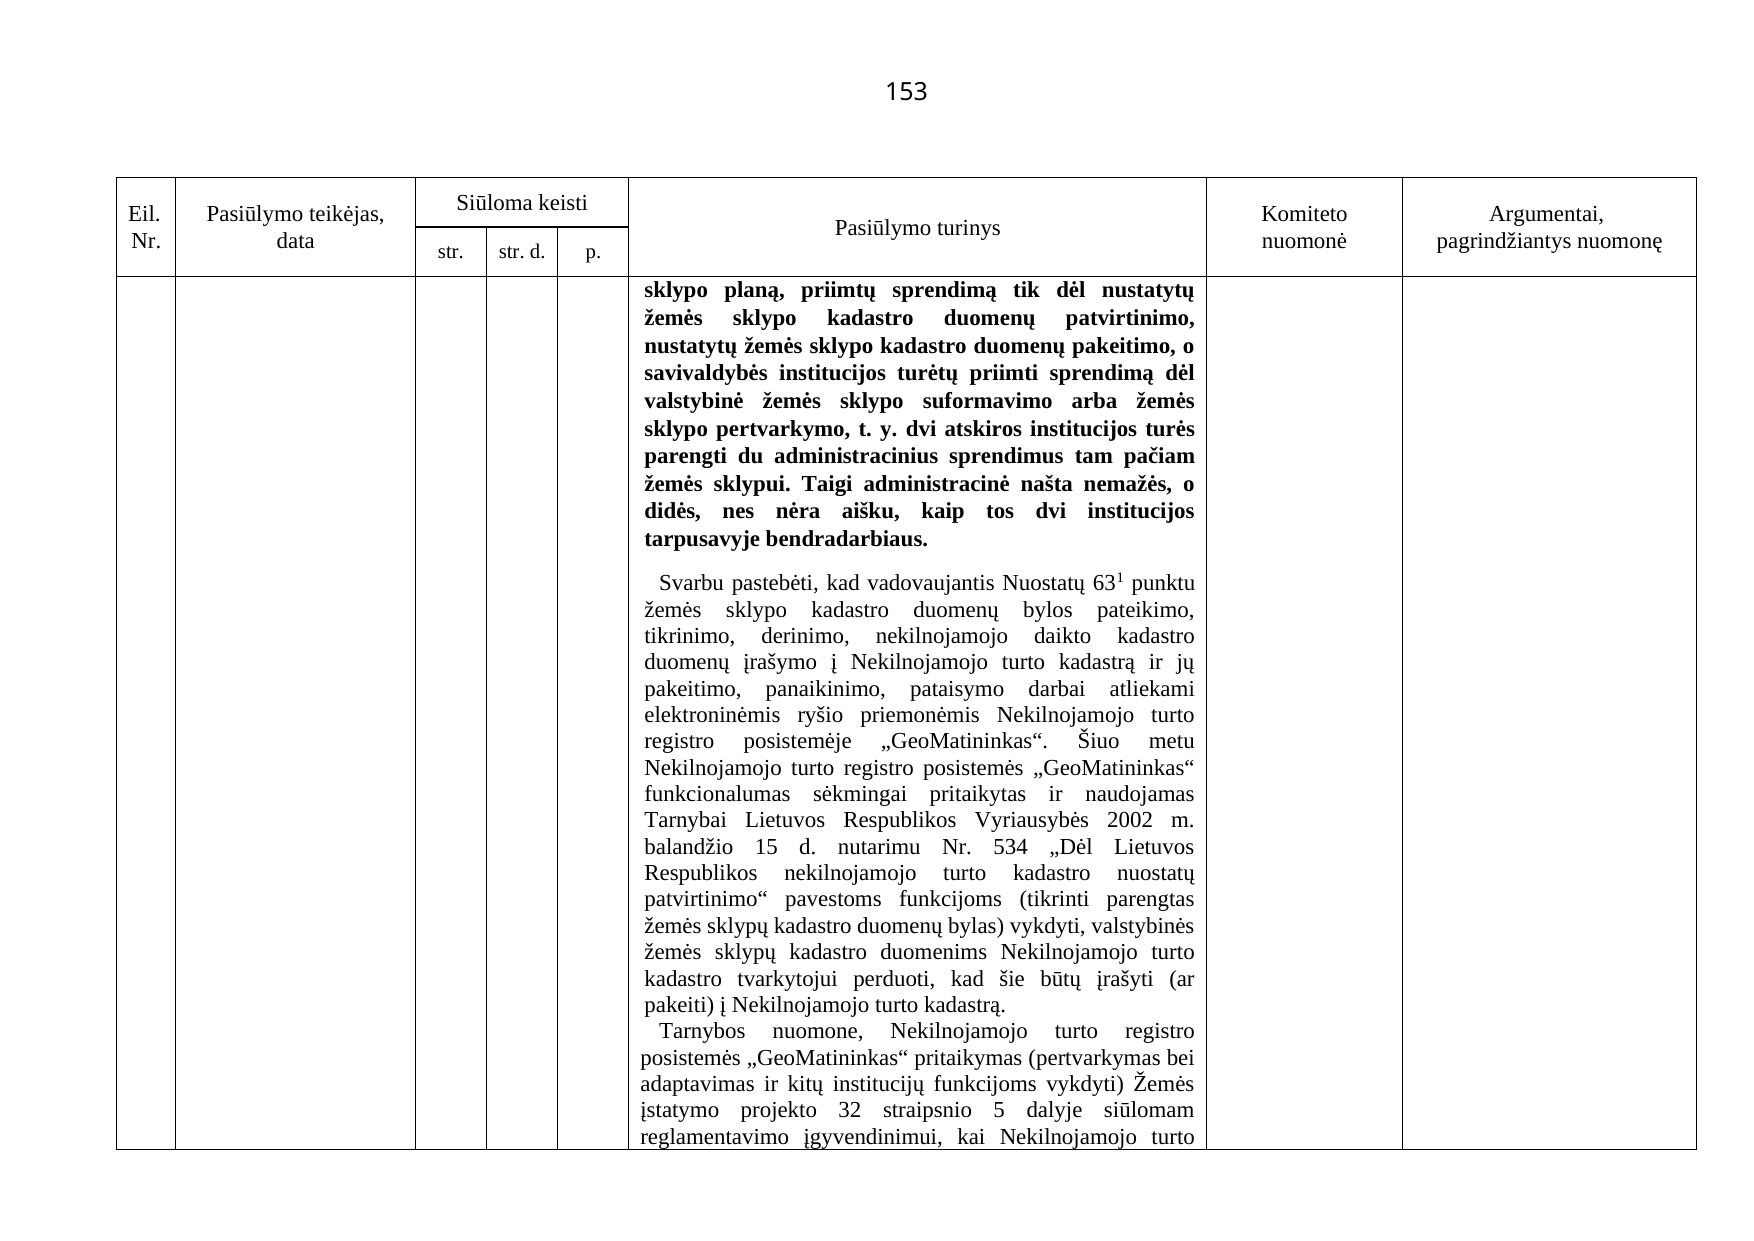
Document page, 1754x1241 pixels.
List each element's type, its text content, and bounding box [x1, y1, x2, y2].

table_header Siūloma keisti [416, 178, 628, 226]
table_cell [487, 277, 557, 1149]
table_cell str. [416, 228, 486, 276]
table_cell str. d. [487, 228, 557, 276]
table_cell sklypo planą, priimtų sprendimą tik dėl nustatytų žemės sklypo kadastro duomenų patvirtinimo, nustatytų žemės sklypo kadastro duomenų pakeitimo, o savivaldybės institucijos turėtų priimti sprendimą dėl valstybinė žemės sklypo suformavimo arba žemės sklypo pertvarkymo, t. y. dvi atskiros institucijos turės parengti du administracinius sprendimus tam pačiam žemės sklypui. Taigi administracinė našta nemažės, o didės, nes nėra aišku, kaip tos dvi institucijos tarpusavyje bendradarbiaus. Svarbu pastebėti, kad vadovaujantis Nuostatų 631 punktu žemės sklypo kadastro duomenų bylos pateikimo, tikrinimo, derinimo, nekilnojamojo daikto kadastro duomenų įrašymo į Nekilnojamojo turto kadastrą ir jų pakeitimo, panaikinimo, pataisymo darbai atliekami elektroninėmis ryšio priemonėmis Nekilnojamojo turto registro posistemėje „GeoMatininkas“. Šiuo metu Nekilnojamojo turto registro posistemės „GeoMatininkas“ funkcionalumas sėkmingai pritaikytas ir naudojamas Tarnybai Lietuvos Respublikos Vyriausybės 2002 m. balandžio 15 d. nutarimu Nr. 534 „Dėl Lietuvos Respublikos nekilnojamojo turto kadastro nuostatų patvirtinimo“ pavestoms funkcijoms (tikrinti parengtas žemės sklypų kadastro duomenų bylas) vykdyti, valstybinės žemės sklypų kadastro duomenims Nekilnojamojo turto kadastro tvarkytojui perduoti, kad šie būtų įrašyti (ar pakeiti) į Nekilnojamojo turto kadastrą. Tarnybos nuomone, Nekilnojamojo turto registro posistemės „GeoMatininkas“ pritaikymas (pertvarkymas bei adaptavimas ir kitų institucijų funkcijoms vykdyti) Žemės įstatymo projekto 32 straipsnio 5 dalyje siūlomam reglamentavimo įgyvendinimui, kai Nekilnojamojo turto [629, 277, 1206, 1149]
table_cell [558, 277, 628, 1149]
table_header Komiteto nuomonė [1207, 178, 1402, 276]
table_cell p. [558, 228, 628, 276]
table_header Pasiūlymo turinys [629, 178, 1206, 276]
table_header Pasiūlymo teikėjas, data [176, 178, 415, 276]
table_cell [416, 277, 486, 1149]
table_header Eil. Nr. [117, 178, 175, 276]
table_cell [176, 277, 415, 1149]
table_cell [1403, 277, 1696, 1149]
table_cell [117, 277, 175, 1149]
table_cell [1207, 277, 1402, 1149]
table_header Argumentai, pagrindžiantys nuomonę [1403, 178, 1696, 276]
